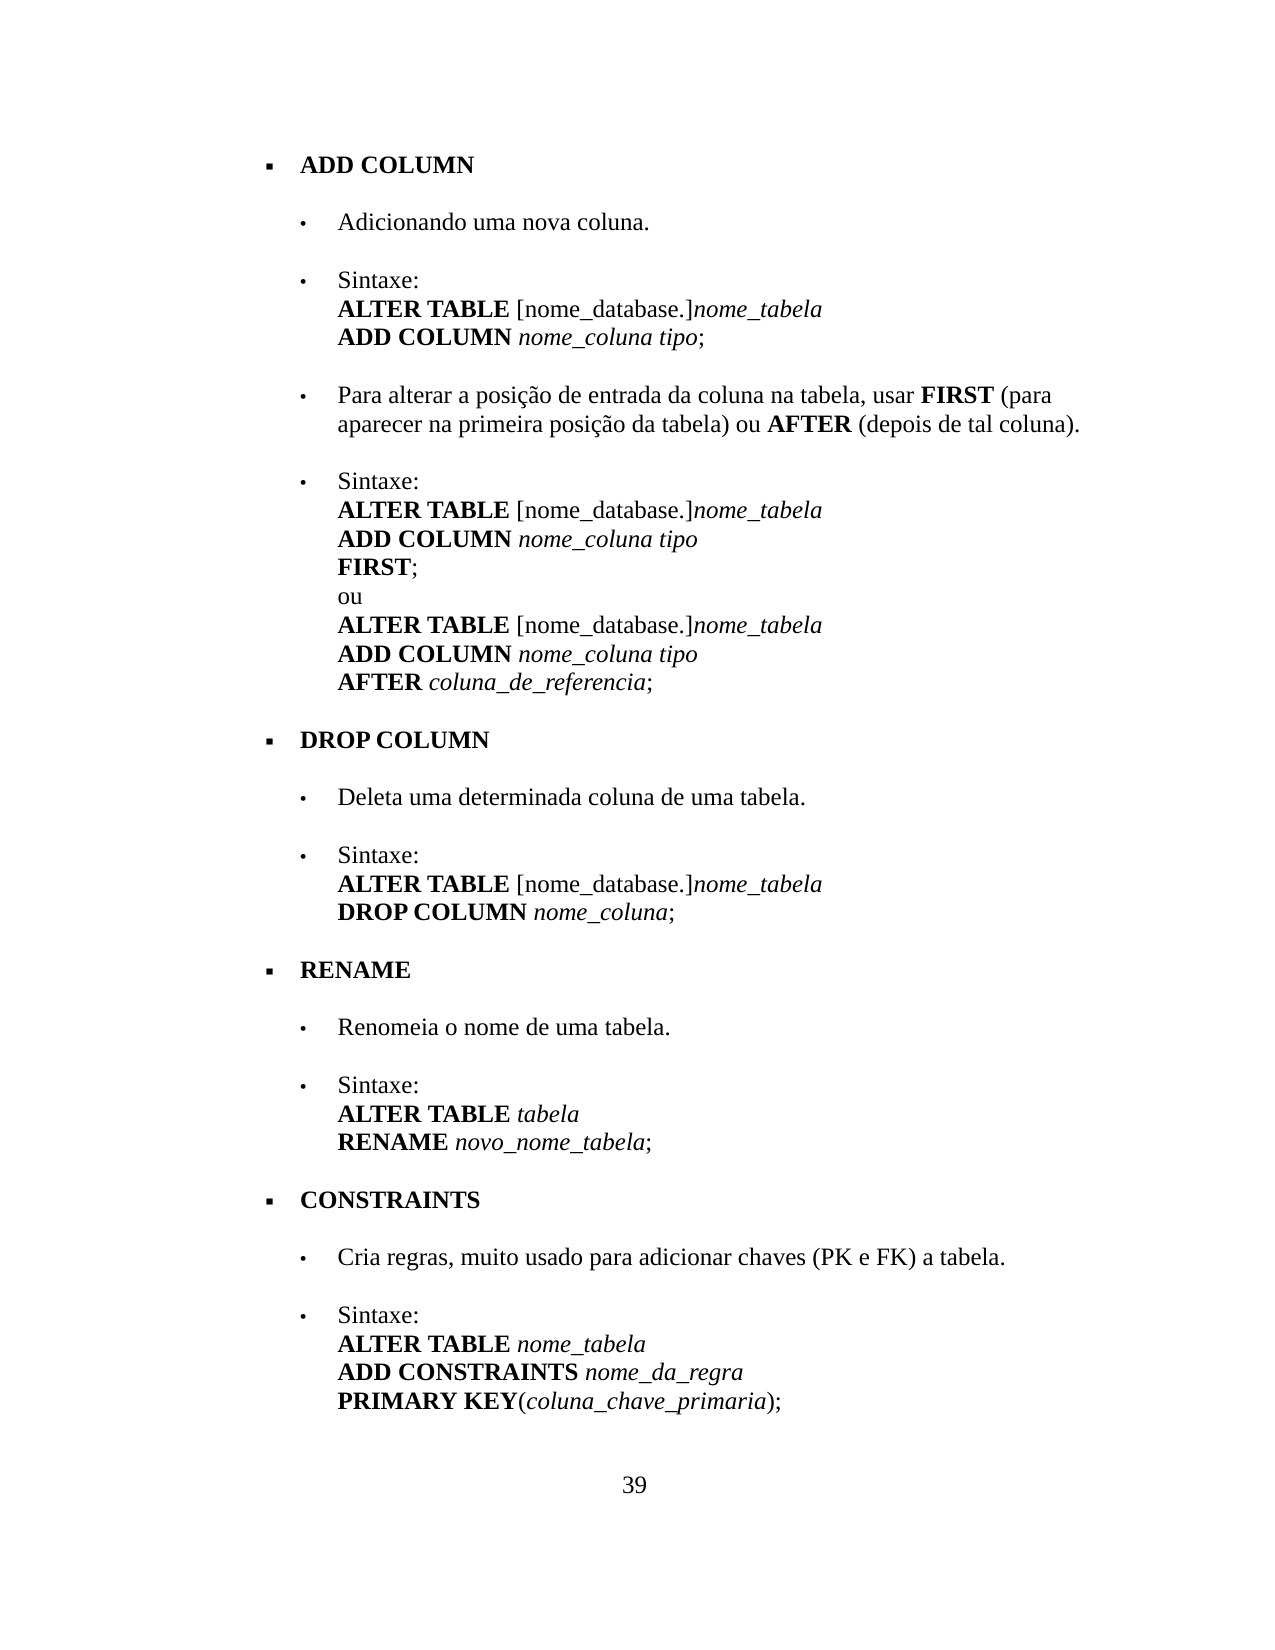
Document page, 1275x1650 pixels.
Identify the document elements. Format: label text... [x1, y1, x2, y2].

list Sintaxe: ALTER TABLE [nome_database.]nome_tabela ADD COLUMN nome_coluna tipo FIRST; ou ALTER TABLE [nome_database.]nome_tabela ADD COLUMN nome_coluna tipo AFTER coluna_de_referencia; [300, 466, 1125, 725]
list ADD COLUMN [262, 150, 1125, 207]
list Sintaxe: ALTER TABLE nome_tabela ADD CONSTRAINTS nome_da_regra PRIMARY KEY(coluna_chave_primaria); [300, 1300, 1125, 1415]
list CONSTRAINTS [262, 1185, 1125, 1242]
list Sintaxe: ALTER TABLE [nome_database.]nome_tabela ADD COLUMN nome_coluna tipo; [300, 265, 1125, 380]
list Sintaxe: ALTER TABLE [nome_database.]nome_tabela DROP COLUMN nome_coluna; [300, 840, 1125, 955]
list Sintaxe: ALTER TABLE tabela RENAME novo_nome_tabela; [300, 1070, 1125, 1185]
list Renomeia o nome de uma tabela. [300, 1012, 1125, 1070]
list Deleta uma determinada coluna de uma tabela. [300, 782, 1125, 840]
list Para alterar a posição de entrada da coluna na tabela, usar FIRST (para aparecer na primeira posição da tabela) ou AFTER (depois de tal coluna). [300, 380, 1125, 466]
list RENAME [262, 955, 1125, 1012]
list DROP COLUMN [262, 725, 1125, 782]
list Adicionando uma nova coluna. [300, 207, 1125, 265]
list Cria regras, muito usado para adicionar chaves (PK e FK) a tabela. [300, 1242, 1125, 1300]
